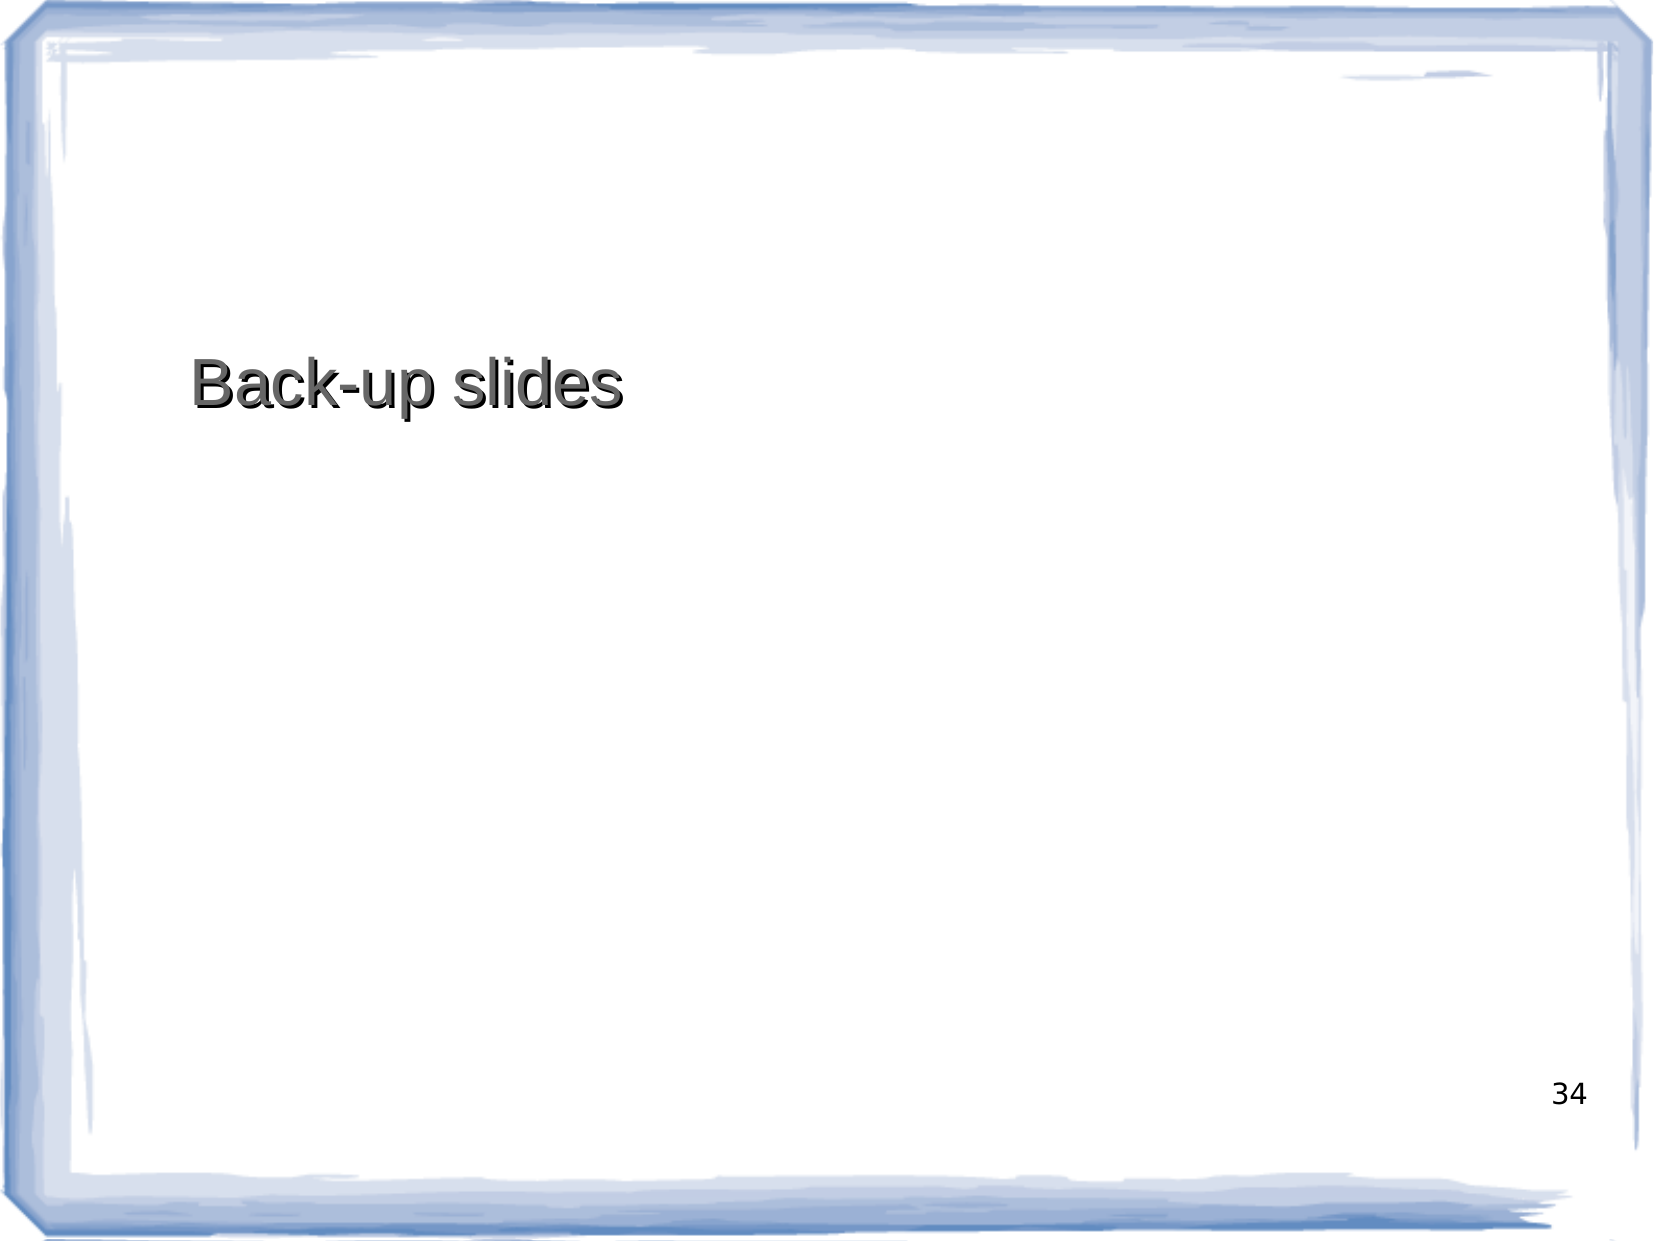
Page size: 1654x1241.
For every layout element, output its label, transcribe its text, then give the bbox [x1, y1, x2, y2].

picture [0, 0, 1654, 1241]
title Back-up slides [189, 277, 1538, 488]
